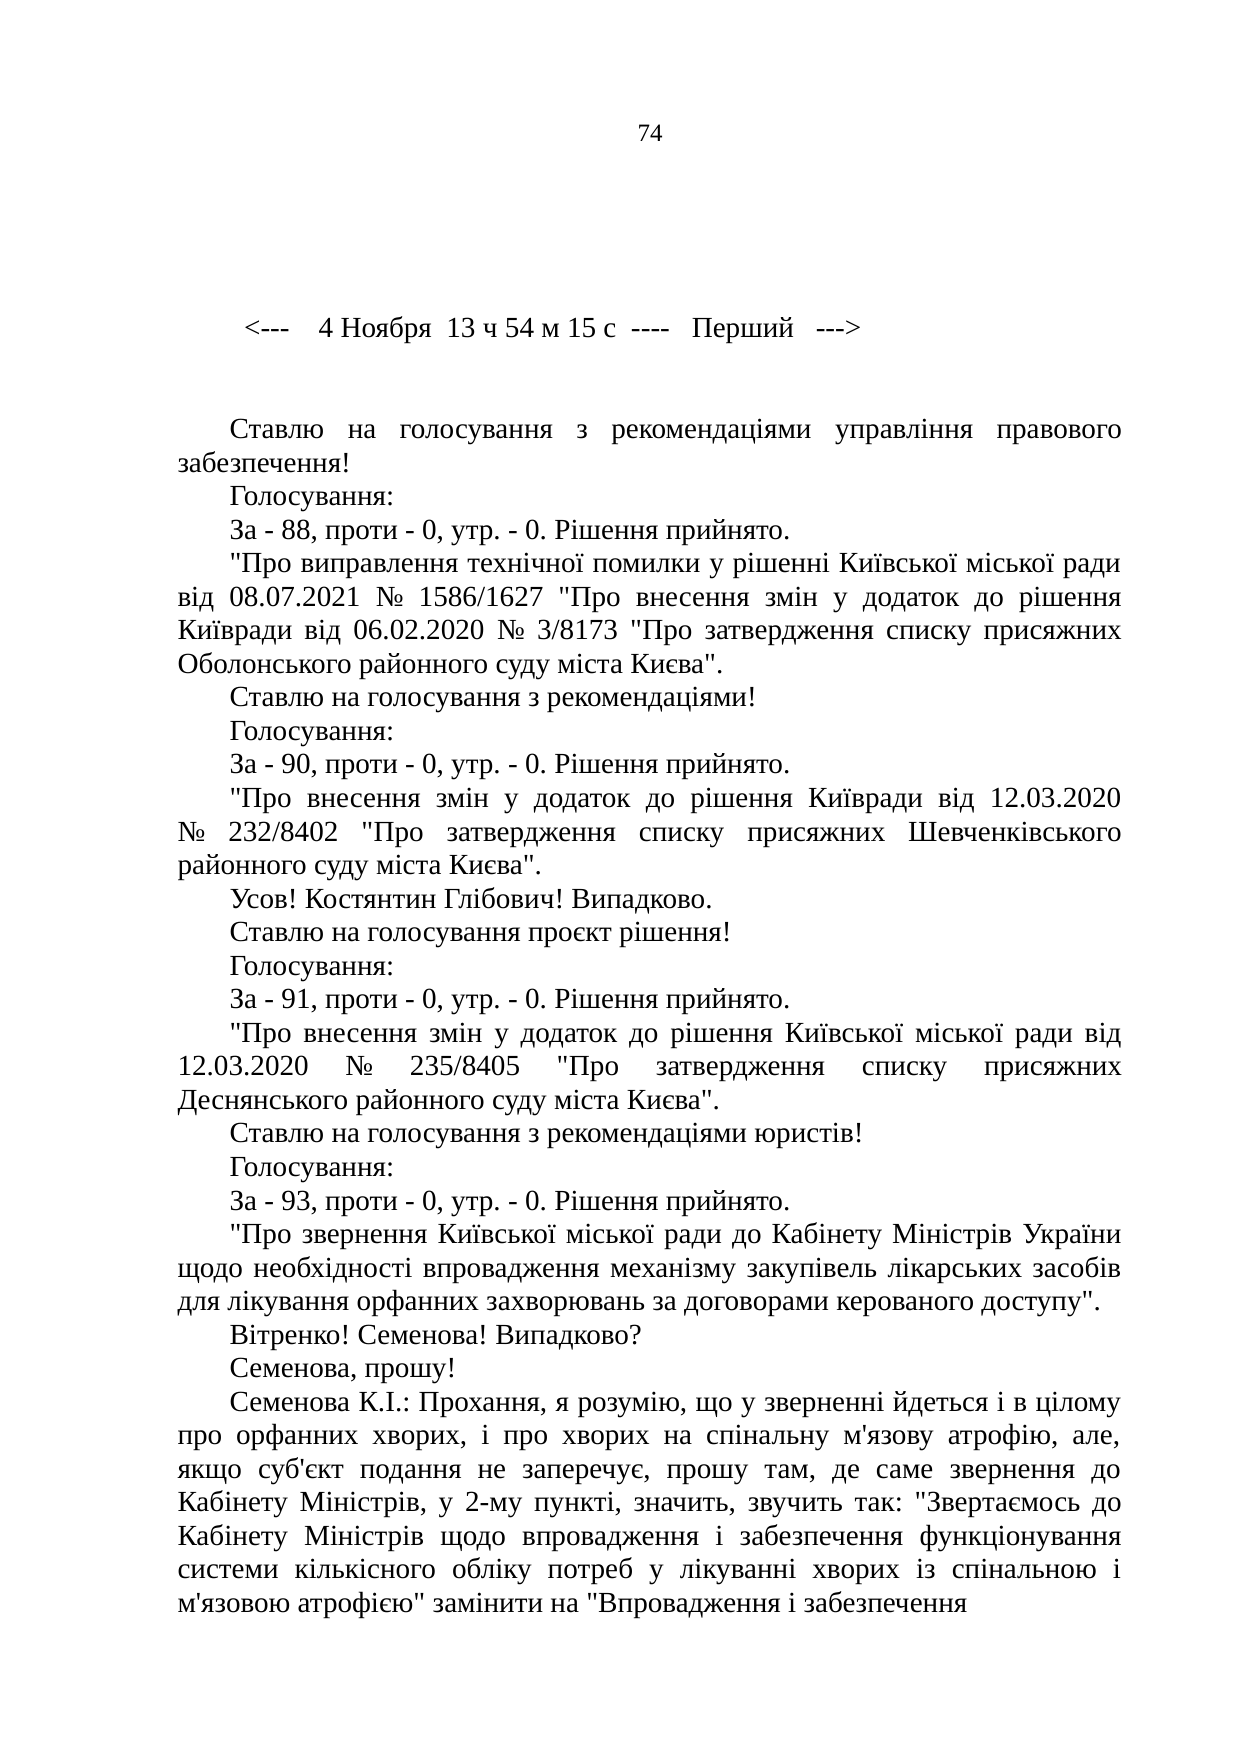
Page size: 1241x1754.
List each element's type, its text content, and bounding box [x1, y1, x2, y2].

text Ставлю на голосування з рекомендаціями управління правового забезпечення! [177, 411, 1122, 478]
text "Про виправлення технічної помилки у рішенні Київської міської ради від 08.07.2021 № 1586/1627 "Про внесення змін у додаток до рішення Київради від 06.02.2020 № 3/8173 "Про затвердження списку присяжних Оболонського районного суду міста Києва". [177, 545, 1122, 679]
text Голосування: [177, 948, 1122, 981]
text Усов! Костянтин Глібович! Випадково. [177, 881, 1122, 914]
text <--- 4 Ноября 13 ч 54 м 15 с ---- Перший ---> [177, 311, 1122, 344]
text Ставлю на голосування з рекомендаціями! [177, 679, 1122, 713]
text Семенова К.І.: Прохання, я розумію, що у зверненні йдеться і в цілому про орфанних хворих, і про хворих на спінальну м'язову атрофію, але, якщо суб'єкт подання не заперечує, прошу там, де саме звернення до Кабінету Міністрів, у 2-му пункті, значить, звучить так: "Звертаємось до Кабінету Міністрів щодо впровадження і забезпечення функціонування системи кількісного обліку потреб у лікуванні хворих із спінальною і м'язовою атрофією" замінити на "Впровадження і забезпечення [177, 1384, 1122, 1619]
text За - 91, проти - 0, утр. - 0. Рішення прийнято. [177, 981, 1122, 1015]
text Ставлю на голосування проєкт рішення! [177, 914, 1122, 948]
text Голосування: [177, 713, 1122, 747]
text За - 90, проти - 0, утр. - 0. Рішення прийнято. [177, 747, 1122, 780]
text Ставлю на голосування з рекомендаціями юристів! [177, 1116, 1122, 1149]
text "Про внесення змін у додаток до рішення Київської міської ради від 12.03.2020 № 235/8405 "Про затвердження списку присяжних Деснянського районного суду міста Києва". [177, 1015, 1122, 1116]
text За - 88, проти - 0, утр. - 0. Рішення прийнято. [177, 512, 1122, 545]
text Голосування: [177, 478, 1122, 512]
text "Про звернення Київської міської ради до Кабінету Міністрів України щодо необхідності впровадження механізму закупівель лікарських засобів для лікування орфанних захворювань за договорами керованого доступу". [177, 1216, 1122, 1317]
text Голосування: [177, 1149, 1122, 1183]
text "Про внесення змін у додаток до рішення Київради від 12.03.2020 № 232/8402 "Про затвердження списку присяжних Шевченківського районного суду міста Києва". [177, 780, 1122, 881]
text За - 93, проти - 0, утр. - 0. Рішення прийнято. [177, 1183, 1122, 1216]
text Вітренко! Семенова! Випадково? [177, 1317, 1122, 1350]
text Семенова, прошу! [177, 1350, 1122, 1384]
